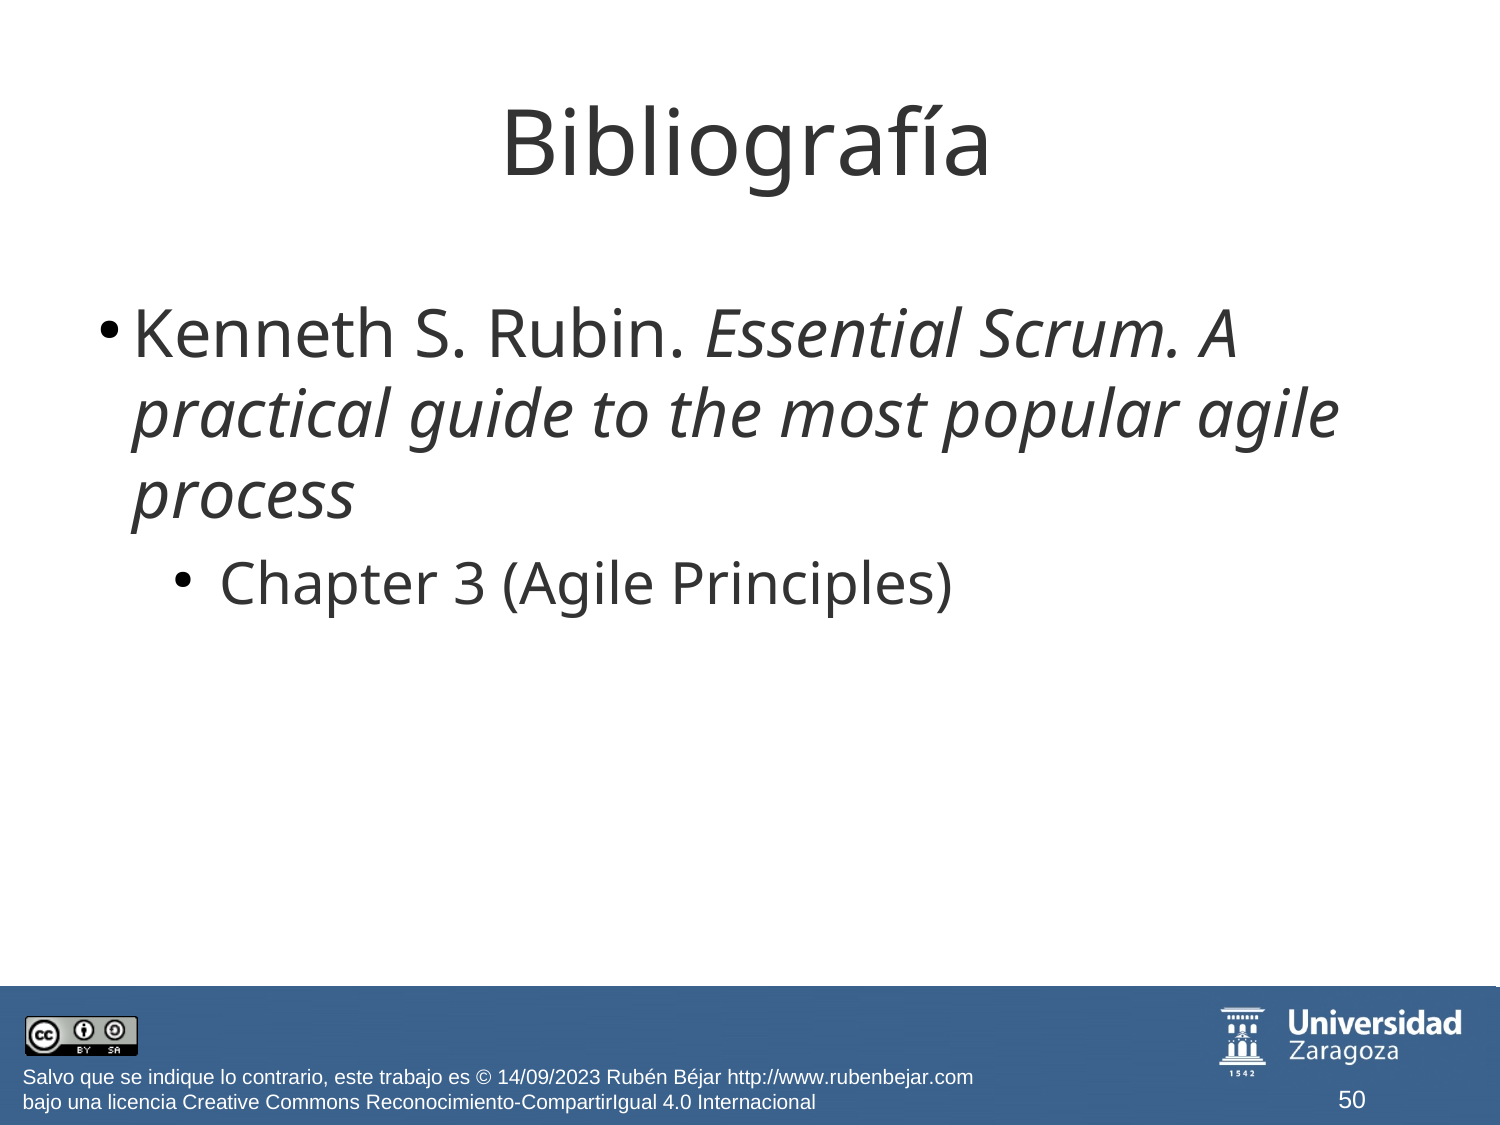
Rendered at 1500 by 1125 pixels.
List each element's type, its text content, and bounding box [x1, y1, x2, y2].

list Kenneth S. Rubin. Essential Scrum. A practical guide to the most popular agile process Chapter 3 (Agile Principles) [82, 283, 1418, 936]
title Bibliografía [74, 21, 1420, 257]
picture [0, 986, 1500, 1125]
